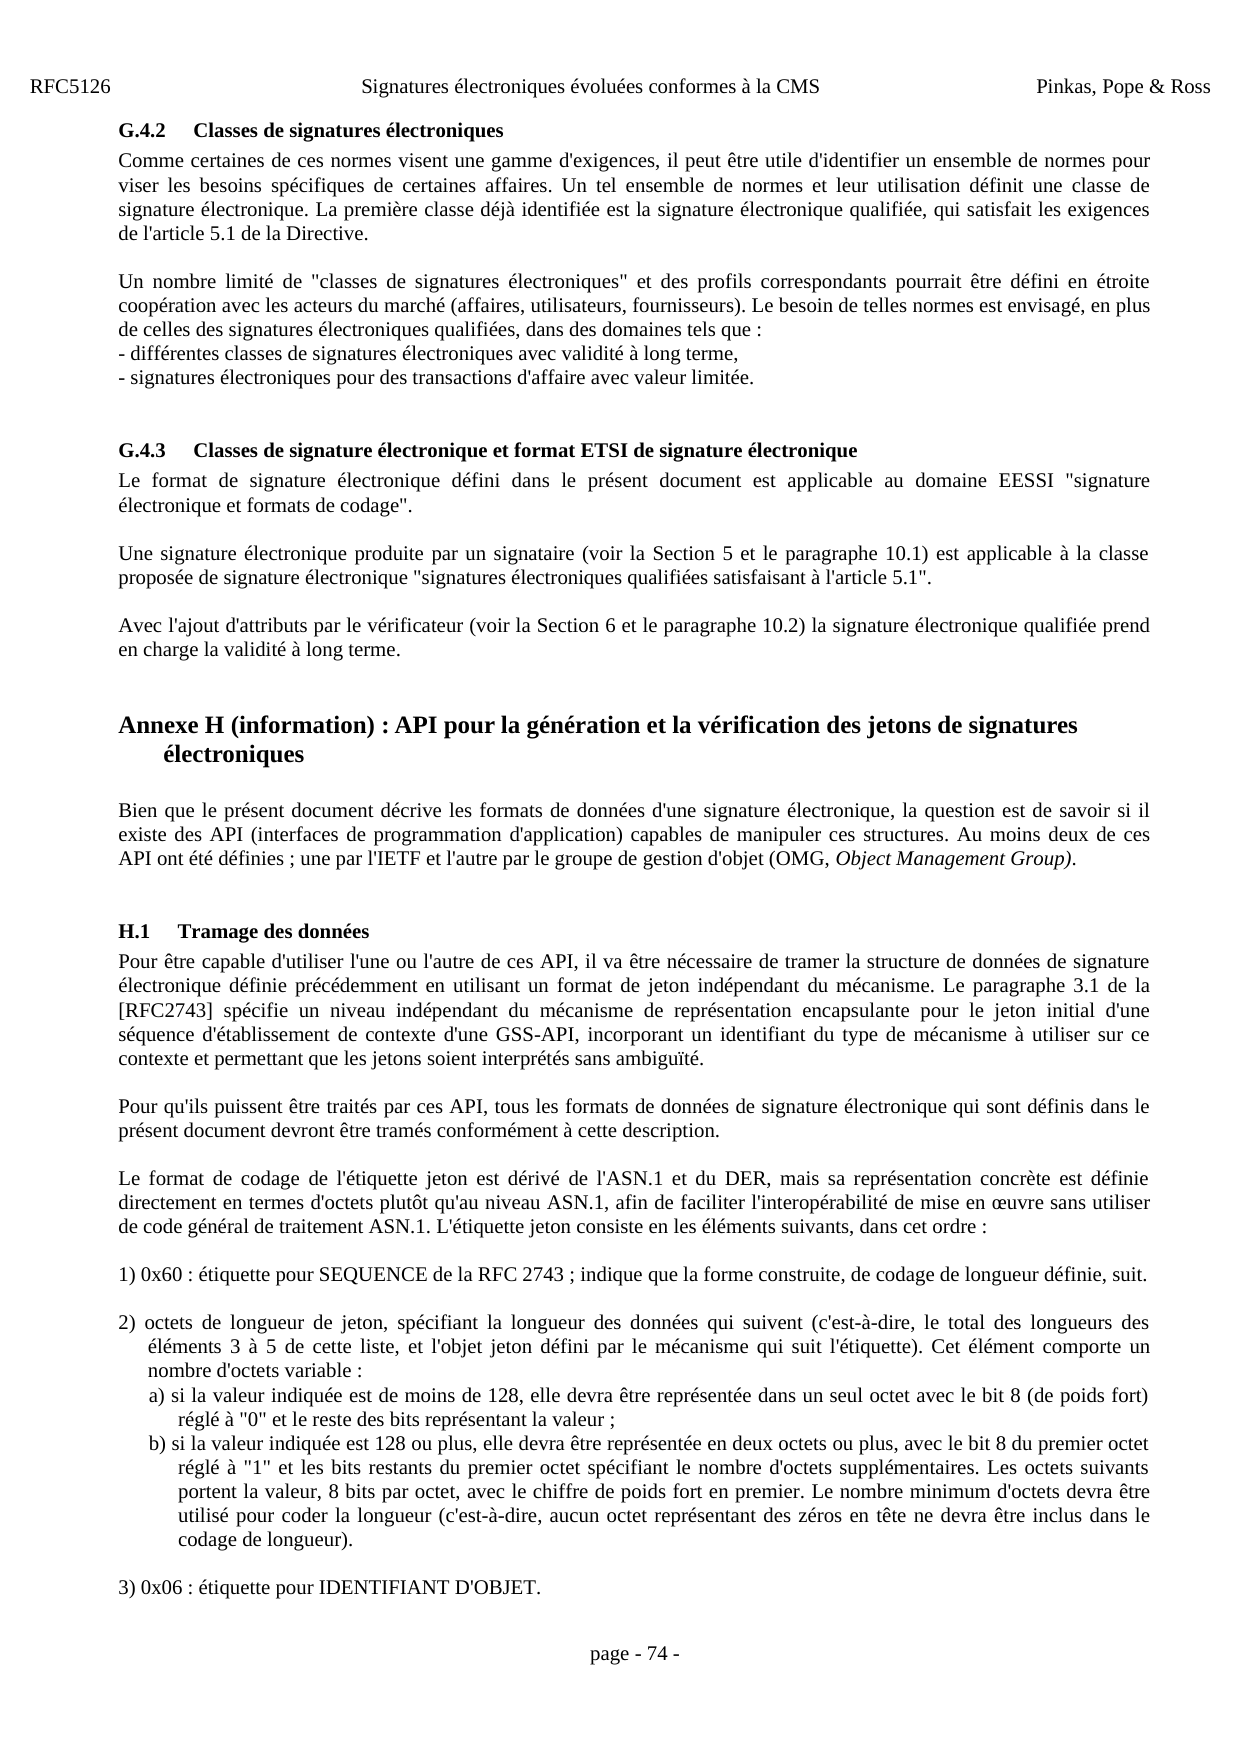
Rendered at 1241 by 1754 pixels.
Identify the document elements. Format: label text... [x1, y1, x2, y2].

text Un nombre limité de "classes de signatures électroniques" et des profils correspondants pourrait être défini en étroite coopération avec les acteurs du marché (affaires, utilisateurs, fournisseurs). Le besoin de telles normes est envisagé, en plus de celles des signatures électroniques qualifiées, dans des domaines tels que : [118, 269, 1152, 341]
text b) si la valeur indiquée est 128 ou plus, elle devra être représentée en deux octets ou plus, avec le bit 8 du premier octet réglé à "1" et les bits restants du premier octet spécifiant le nombre d'octets supplémentaires. Les octets suivants portent la valeur, 8 bits par octet, avec le chiffre de poids fort en premier. Le nombre minimum d'octets devra être utilisé pour coder la longueur (c'est-à-dire, aucun octet représentant des zéros en tête ne devra être inclus dans le codage de longueur). [148, 1431, 1152, 1551]
text Pour être capable d'utiliser l'une ou l'autre de ces API, il va être nécessaire de tramer la structure de données de signature électronique définie précédemment en utilisant un format de jeton indépendant du mécanisme. Le paragraphe 3.1 de la [RFC2743] spécifie un niveau indépendant du mécanisme de représentation encapsulante pour le jeton initial d'une séquence d'établissement de contexte d'une GSS-API, incorporant un identifiant du type de mécanisme à utiliser sur ce contexte et permettant que les jetons soient interprétés sans ambiguïté. [118, 949, 1152, 1070]
text 2) octets de longueur de jeton, spécifiant la longueur des données qui suivent (c'est-à-dire, le total des longueurs des éléments 3 à 5 de cette liste, et l'objet jeton défini par le mécanisme qui suit l'étiquette). Cet élément comporte un nombre d'octets variable : [118, 1310, 1152, 1382]
text - signatures électroniques pour des transactions d'affaire avec valeur limitée. [118, 365, 1152, 389]
subtitle Annexe H (information) : API pour la génération et la vérification des jetons de signatures électroniques [118, 710, 1152, 767]
subtitle G.4.3 Classes de signature électronique et format ETSI de signature électronique [118, 438, 1152, 462]
text Pour qu'ils puissent être traités par ces API, tous les formats de données de signature électronique qui sont définis dans le présent document devront être tramés conformément à cette description. [118, 1094, 1152, 1142]
text Bien que le présent document décrive les formats de données d'une signature électronique, la question est de savoir si il existe des API (interfaces de programmation d'application) capables de manipuler ces structures. Au moins deux de ces API ont été définies ; une par l'IETF et l'autre par le groupe de gestion d'objet (OMG, Object Management Group). [118, 798, 1152, 870]
text 1) 0x60 : étiquette pour SEQUENCE de la RFC 2743 ; indique que la forme construite, de codage de longueur définie, suit. [118, 1262, 1152, 1286]
text Le format de signature électronique défini dans le présent document est applicable au domaine EESSI "signature électronique et formats de codage". [118, 468, 1152, 517]
subtitle G.4.2 Classes de signatures électroniques [118, 118, 1152, 142]
text Une signature électronique produite par un signataire (voir la Section 5 et le paragraphe 10.1) est applicable à la classe proposée de signature électronique "signatures électroniques qualifiées satisfaisant à l'article 5.1". [118, 541, 1152, 589]
text Avec l'ajout d'attributs par le vérificateur (voir la Section 6 et le paragraphe 10.2) la signature électronique qualifiée prend en charge la validité à long terme. [118, 613, 1152, 661]
text 3) 0x06 : étiquette pour IDENTIFIANT D'OBJET. [118, 1575, 1152, 1599]
text Le format de codage de l'étiquette jeton est dérivé de l'ASN.1 et du DER, mais sa représentation concrète est définie directement en termes d'octets plutôt qu'au niveau ASN.1, afin de faciliter l'interopérabilité de mise en œuvre sans utiliser de code général de traitement ASN.1. L'étiquette jeton consiste en les éléments suivants, dans cet ordre : [118, 1166, 1152, 1238]
text a) si la valeur indiquée est de moins de 128, elle devra être représentée dans un seul octet avec le bit 8 (de poids fort) réglé à "0" et le reste des bits représentant la valeur ; [148, 1382, 1152, 1431]
subtitle H.1 Tramage des données [118, 919, 1152, 943]
text - différentes classes de signatures électroniques avec validité à long terme, [118, 341, 1152, 365]
text Comme certaines de ces normes visent une gamme d'exigences, il peut être utile d'identifier un ensemble de normes pour viser les besoins spécifiques de certaines affaires. Un tel ensemble de normes et leur utilisation définit une classe de signature électronique. La première classe déjà identifiée est la signature électronique qualifiée, qui satisfait les exigences de l'article 5.1 de la Directive. [118, 148, 1152, 245]
